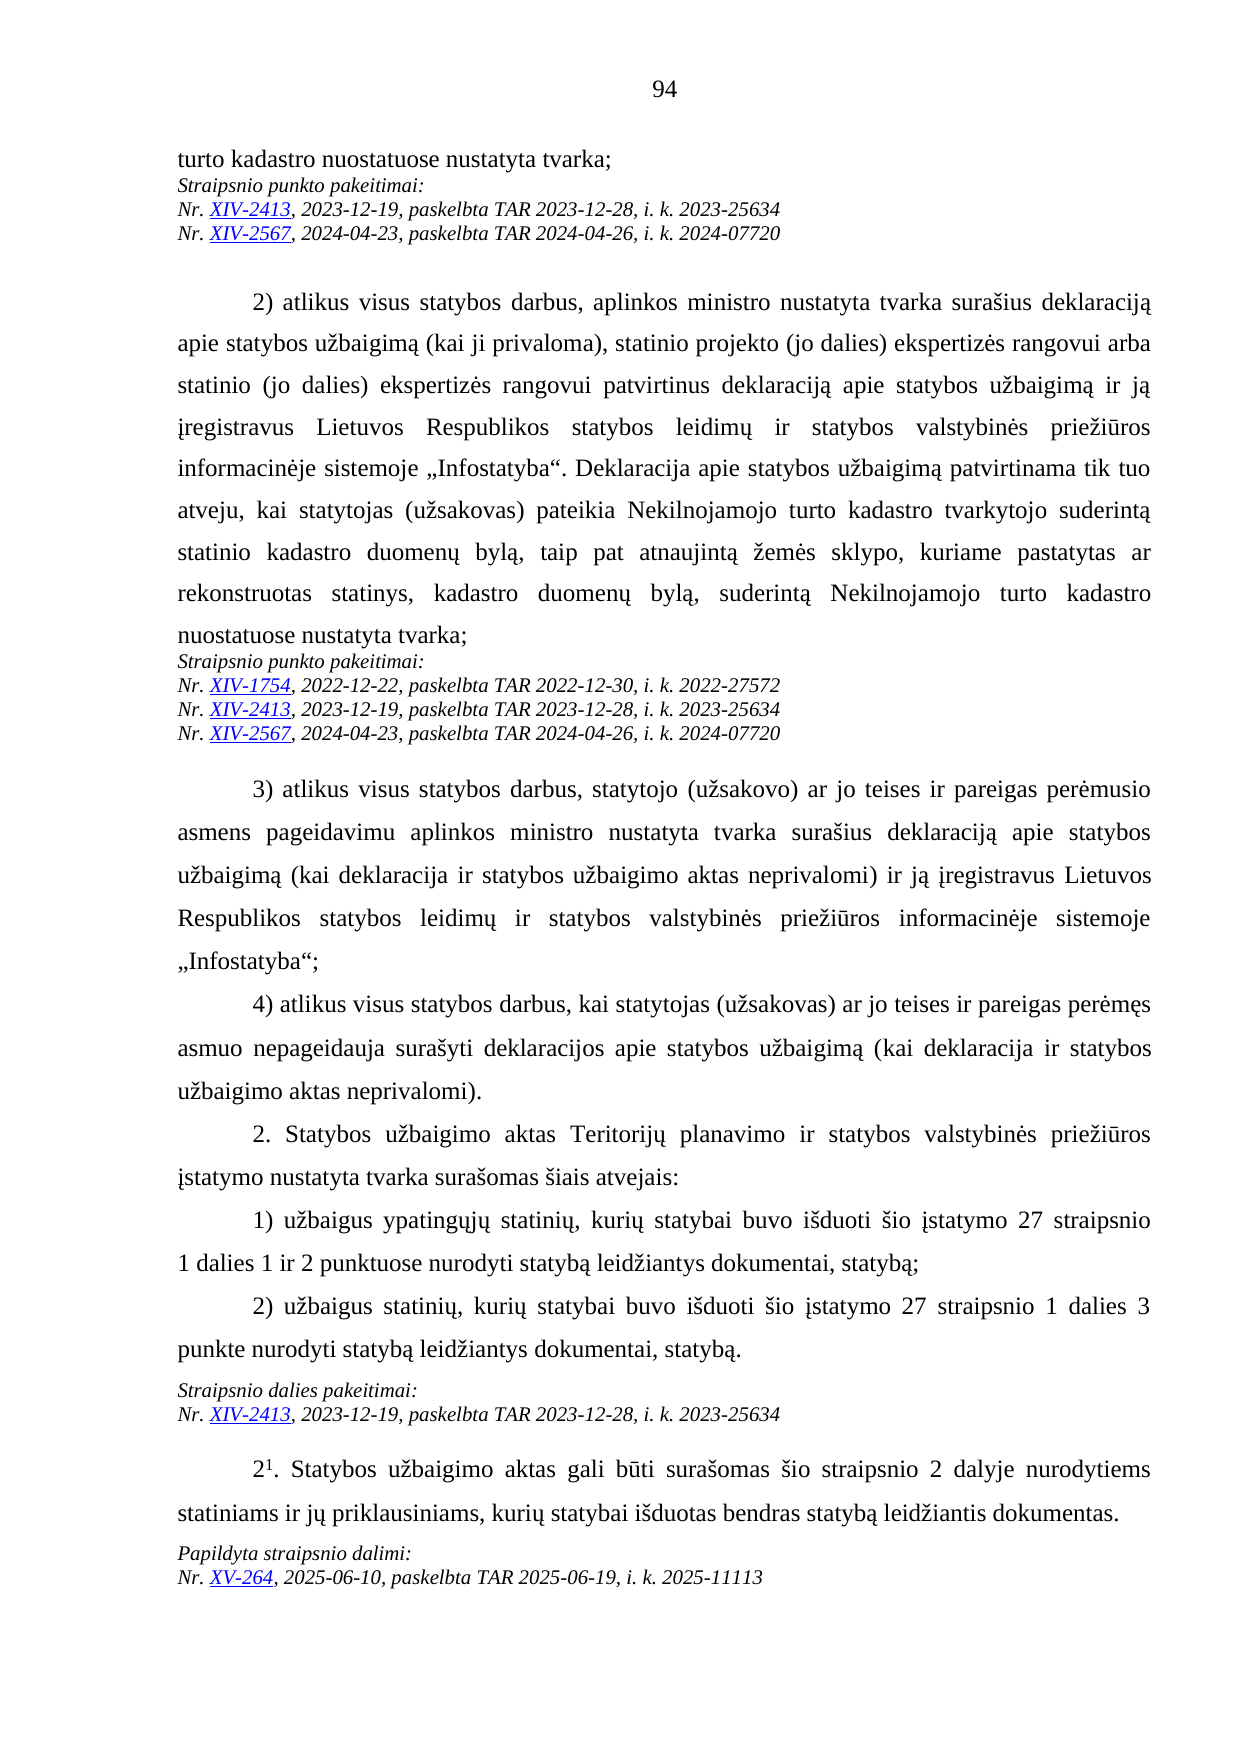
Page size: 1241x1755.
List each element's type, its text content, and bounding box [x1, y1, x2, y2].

text 4) atlikus visus statybos darbus, kai statytojas (užsakovas) ar jo teises ir pareigas perėmęs asmuo nepageidauja surašyti deklaracijos apie statybos užbaigimą (kai deklaracija ir statybos užbaigimo aktas neprivalomi). [177, 989, 1152, 1104]
text 3) atlikus visus statybos darbus, statytojo (užsakovo) ar jo teises ir pareigas perėmusio asmens pageidavimu aplinkos ministro nustatyta tvarka surašius deklaraciją apie statybos užbaigimą (kai deklaracija ir statybos užbaigimo aktas neprivalomi) ir ją įregistravus Lietuvos Respublikos statybos leidimų ir statybos valstybinės priežiūros informacinėje sistemoje „Infostatyba“; [177, 774, 1152, 975]
text 1) užbaigus ypatingųjų statinių, kurių statybai buvo išduoti šio įstatymo 27 straipsnio 1 dalies 1 ir 2 punktuose nurodyti statybą leidžiantys dokumentai, statybą; [177, 1205, 1152, 1277]
text Nr. XV-264, 2025-06-10, paskelbta TAR 2025-06-19, i. k. 2025-11113 [177, 1565, 1152, 1589]
text Straipsnio dalies pakeitimai: [177, 1378, 1152, 1402]
text Nr. XIV-2567, 2024-04-23, paskelbta TAR 2024-04-26, i. k. 2024-07720 [177, 221, 1152, 245]
text turto kadastro nuostatuose nustatyta tvarka; [177, 131, 1152, 173]
text 2) užbaigus statinių, kurių statybai buvo išduoti šio įstatymo 27 straipsnio 1 dalies 3 punkte nurodyti statybą leidžiantys dokumentai, statybą. [177, 1291, 1152, 1363]
text 21. Statybos užbaigimo aktas gali būti surašomas šio straipsnio 2 dalyje nurodytiems statiniams ir jų priklausiniams, kurių statybai išduotas bendras statybą leidžiantis dokumentas. [177, 1454, 1152, 1526]
text Nr. XIV-2413, 2023-12-19, paskelbta TAR 2023-12-28, i. k. 2023-25634 [177, 197, 1152, 221]
text Straipsnio punkto pakeitimai: [177, 173, 1152, 197]
text Papildyta straipsnio dalimi: [177, 1541, 1152, 1565]
text Nr. XIV-2567, 2024-04-23, paskelbta TAR 2024-04-26, i. k. 2024-07720 [177, 721, 1152, 745]
text Nr. XIV-2413, 2023-12-19, paskelbta TAR 2023-12-28, i. k. 2023-25634 [177, 697, 1152, 721]
text Nr. XIV-2413, 2023-12-19, paskelbta TAR 2023-12-28, i. k. 2023-25634 [177, 1402, 1152, 1426]
text 2. Statybos užbaigimo aktas Teritorijų planavimo ir statybos valstybinės priežiūros įstatymo nustatyta tvarka surašomas šiais atvejais: [177, 1119, 1152, 1191]
text 2) atlikus visus statybos darbus, aplinkos ministro nustatyta tvarka surašius deklaraciją apie statybos užbaigimą (kai ji privaloma), statinio projekto (jo dalies) ekspertizės rangovui arba statinio (jo dalies) ekspertizės rangovui patvirtinus deklaraciją apie statybos užbaigimą ir ją įregistravus Lietuvos Respublikos statybos leidimų ir statybos valstybinės priežiūros informacinėje sistemoje „Infostatyba“. Deklaracija apie statybos užbaigimą patvirtinama tik tuo atveju, kai statytojas (užsakovas) pateikia Nekilnojamojo turto kadastro tvarkytojo suderintą statinio kadastro duomenų bylą, taip pat atnaujintą žemės sklypo, kuriame pastatytas ar rekonstruotas statinys, kadastro duomenų bylą, suderintą Nekilnojamojo turto kadastro nuostatuose nustatyta tvarka; [177, 274, 1152, 649]
text Nr. XIV-1754, 2022-12-22, paskelbta TAR 2022-12-30, i. k. 2022-27572 [177, 673, 1152, 697]
text Straipsnio punkto pakeitimai: [177, 649, 1152, 673]
